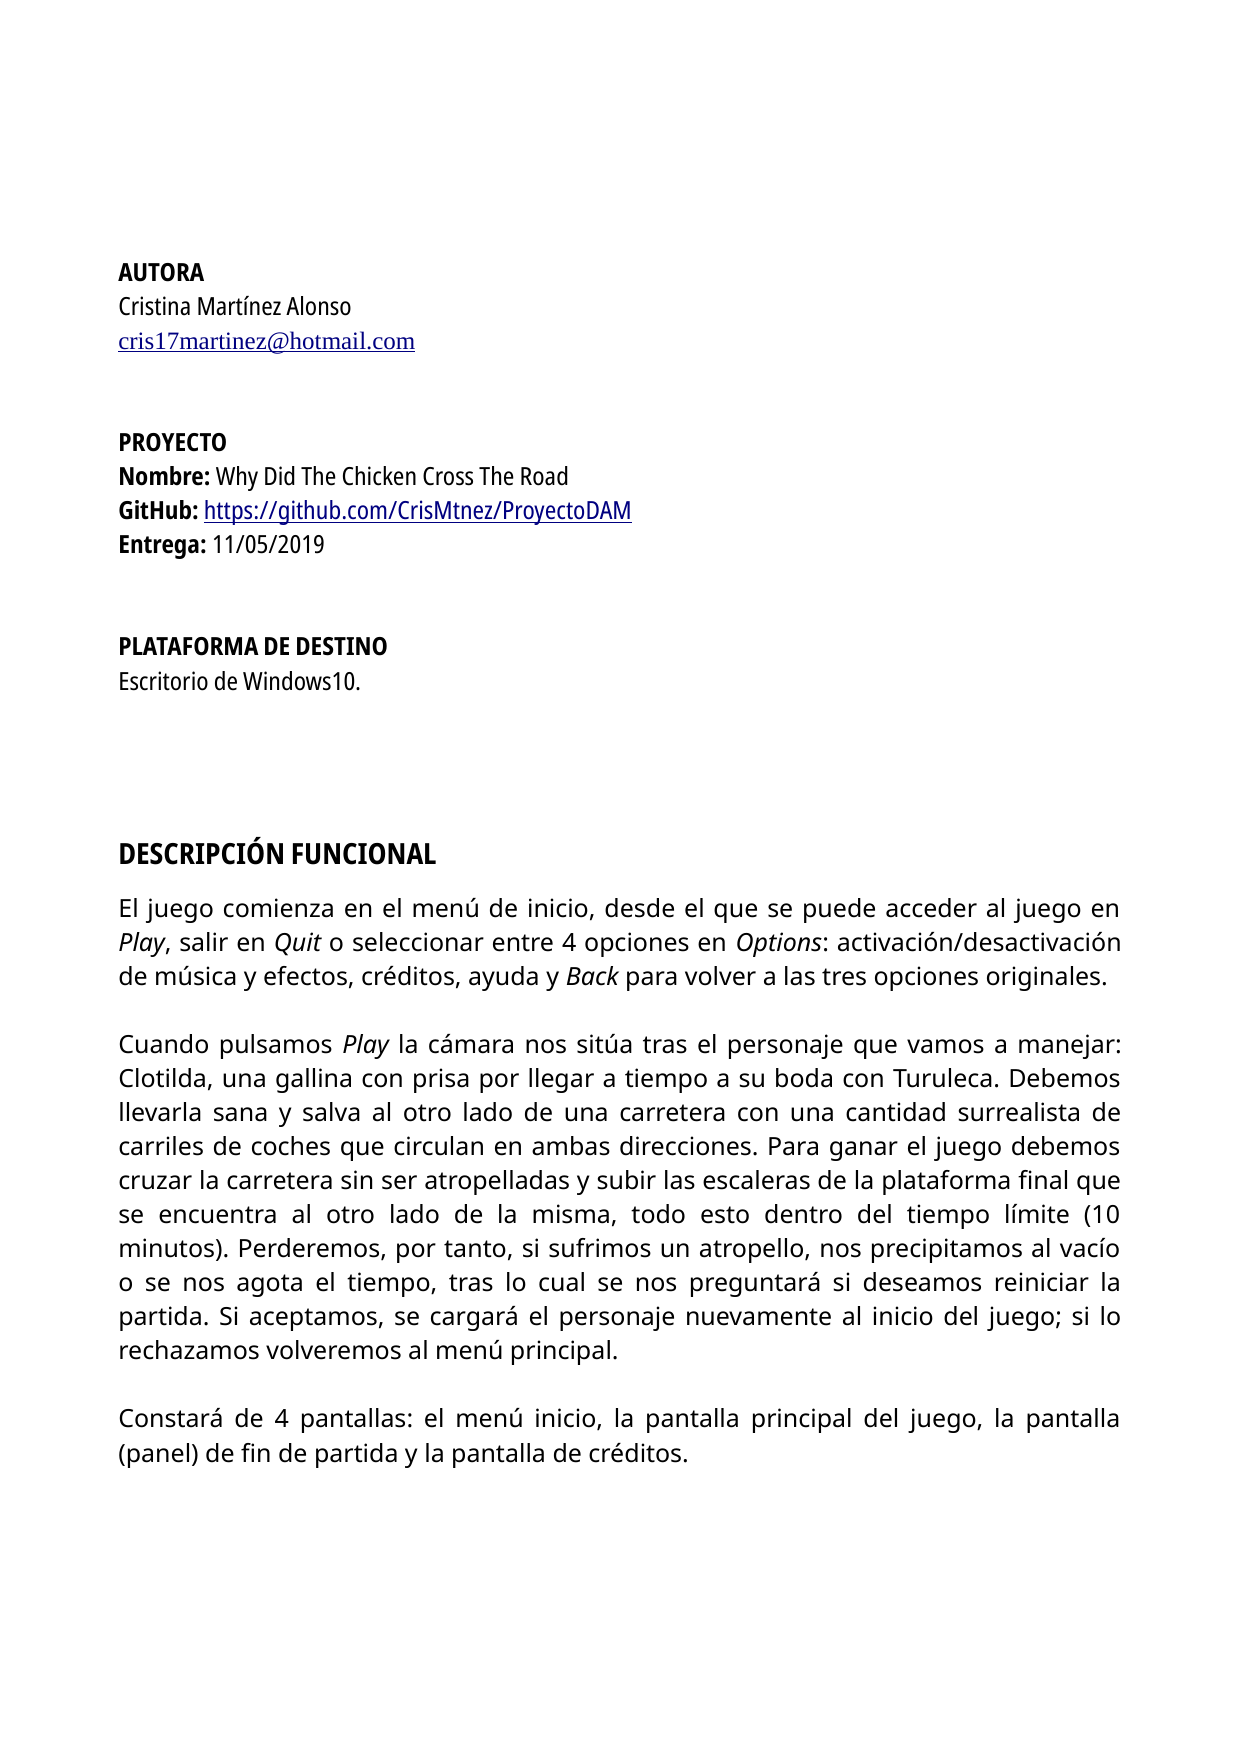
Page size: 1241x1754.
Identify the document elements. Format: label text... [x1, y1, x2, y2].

text El juego comienza en el menú de inicio, desde el que se puede acceder al juego en Play, salir en Quit o seleccionar entre 4 opciones en Options: activación/desactivación de música y efectos, créditos, ayuda y Back para volver a las tres opciones originales. [118, 890, 1122, 992]
text PROYECTO [118, 425, 1122, 459]
text AUTORA [118, 254, 1122, 288]
text Nombre: Why Did The Chicken Cross The Road [118, 459, 1122, 493]
text Cuando pulsamos Play la cámara nos sitúa tras el personaje que vamos a manejar: Clotilda, una gallina con prisa por llegar a tiempo a su boda con Turuleca. Debemos llevarla sana y salva al otro lado de una carretera con una cantidad surrealista de carriles de coches que circulan en ambas direcciones. Para ganar el juego debemos cruzar la carretera sin ser atropelladas y subir las escaleras de la plataforma final que se encuentra al otro lado de la misma, todo esto dentro del tiempo límite (10 minutos). Perderemos, por tanto, si sufrimos un atropello, nos precipitamos al vacío o se nos agota el tiempo, tras lo cual se nos preguntará si deseamos reiniciar la partida. Si aceptamos, se cargará el personaje nuevamente al inicio del juego; si lo rechazamos volveremos al menú principal. [118, 1026, 1122, 1367]
text DESCRIPCIÓN FUNCIONAL [118, 833, 1122, 873]
text PLATAFORMA DE DESTINO [118, 629, 1122, 663]
text Constará de 4 pantallas: el menú inicio, la pantalla principal del juego, la pantalla (panel) de fin de partida y la pantalla de créditos. [118, 1401, 1122, 1469]
text Cristina Martínez Alonso [118, 288, 1122, 322]
text Entrega: 11/05/2019 [118, 527, 1122, 561]
text cris17martinez@hotmail.com [118, 322, 1122, 357]
text GitHub: https://github.com/CrisMtnez/ProyectoDAM [118, 493, 1122, 527]
text Escritorio de Windows10. [118, 663, 1122, 697]
